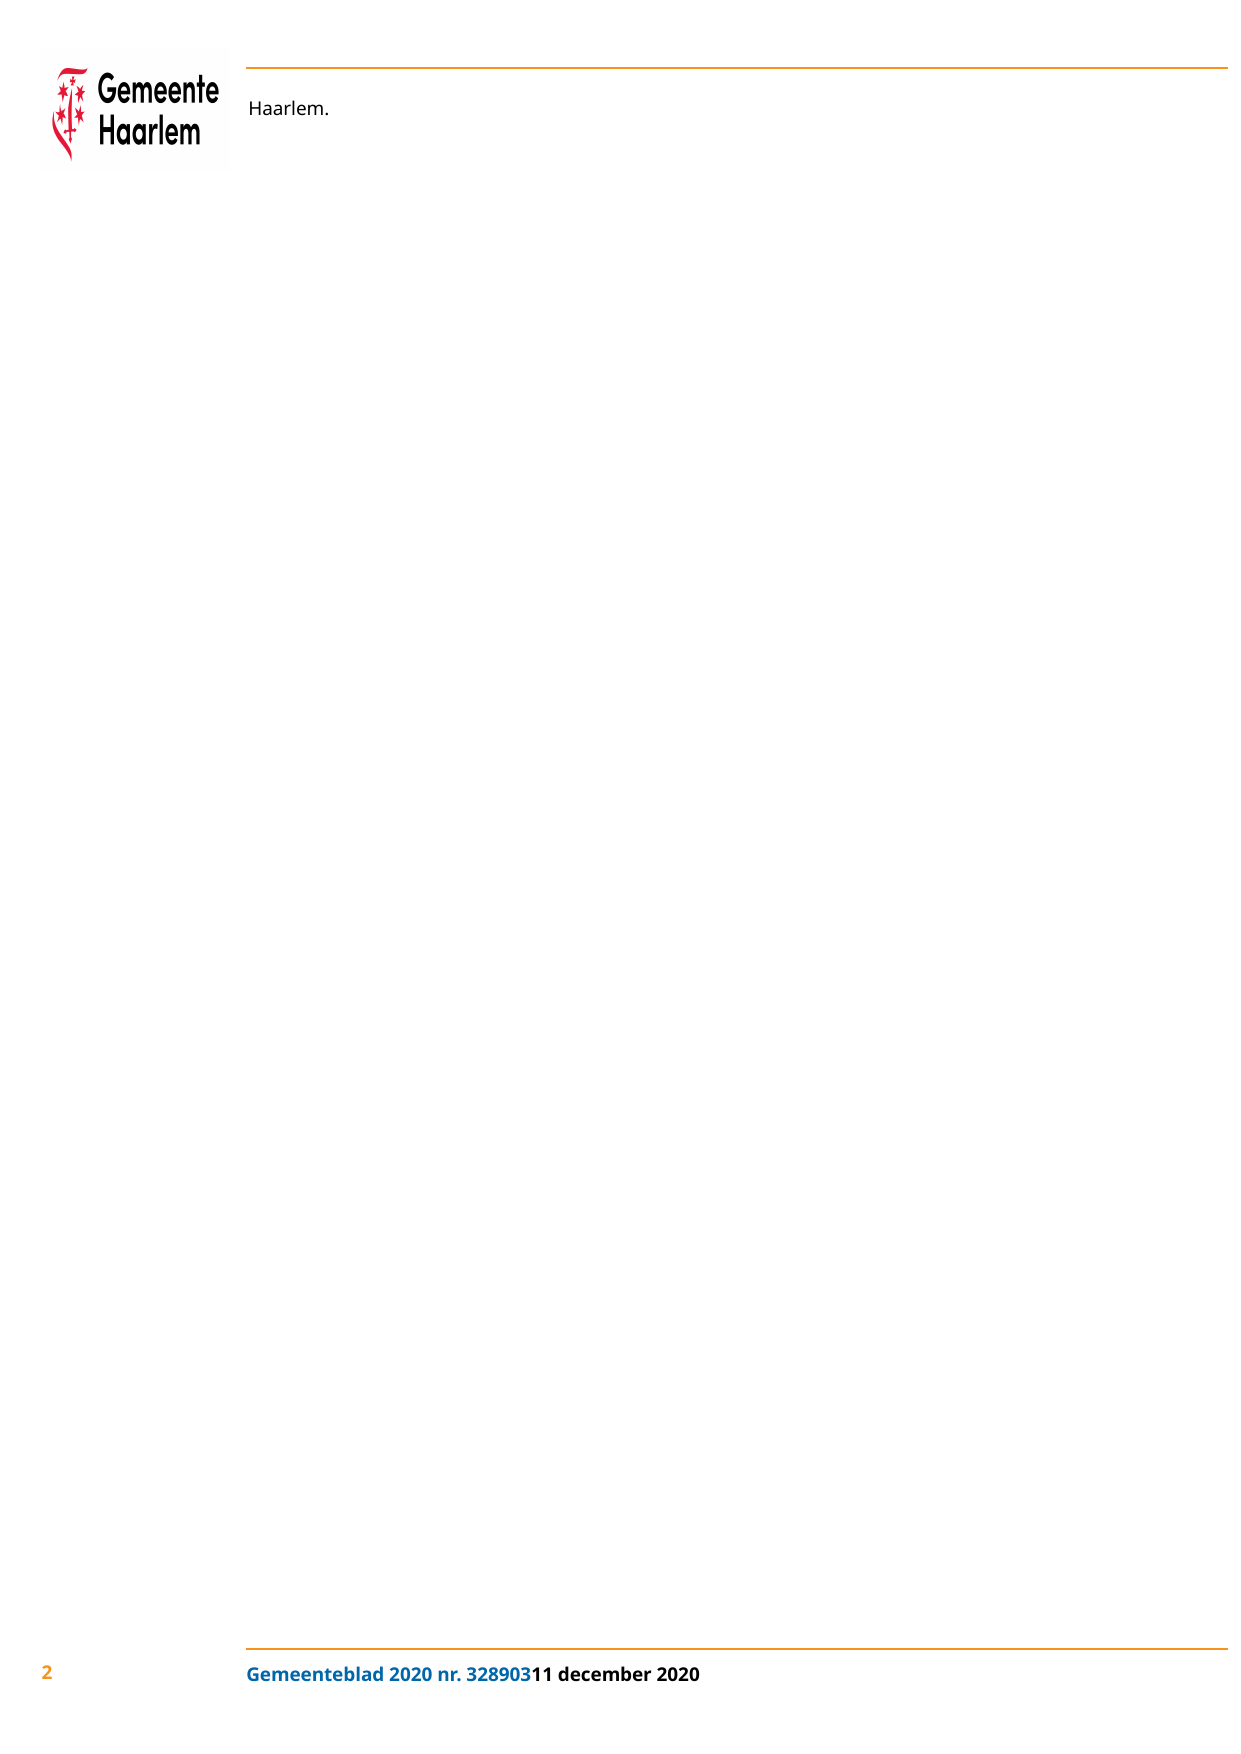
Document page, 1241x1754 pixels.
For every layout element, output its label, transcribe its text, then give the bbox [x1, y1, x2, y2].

picture [41, 47, 231, 172]
text Haarlem. [248, 95, 1152, 121]
